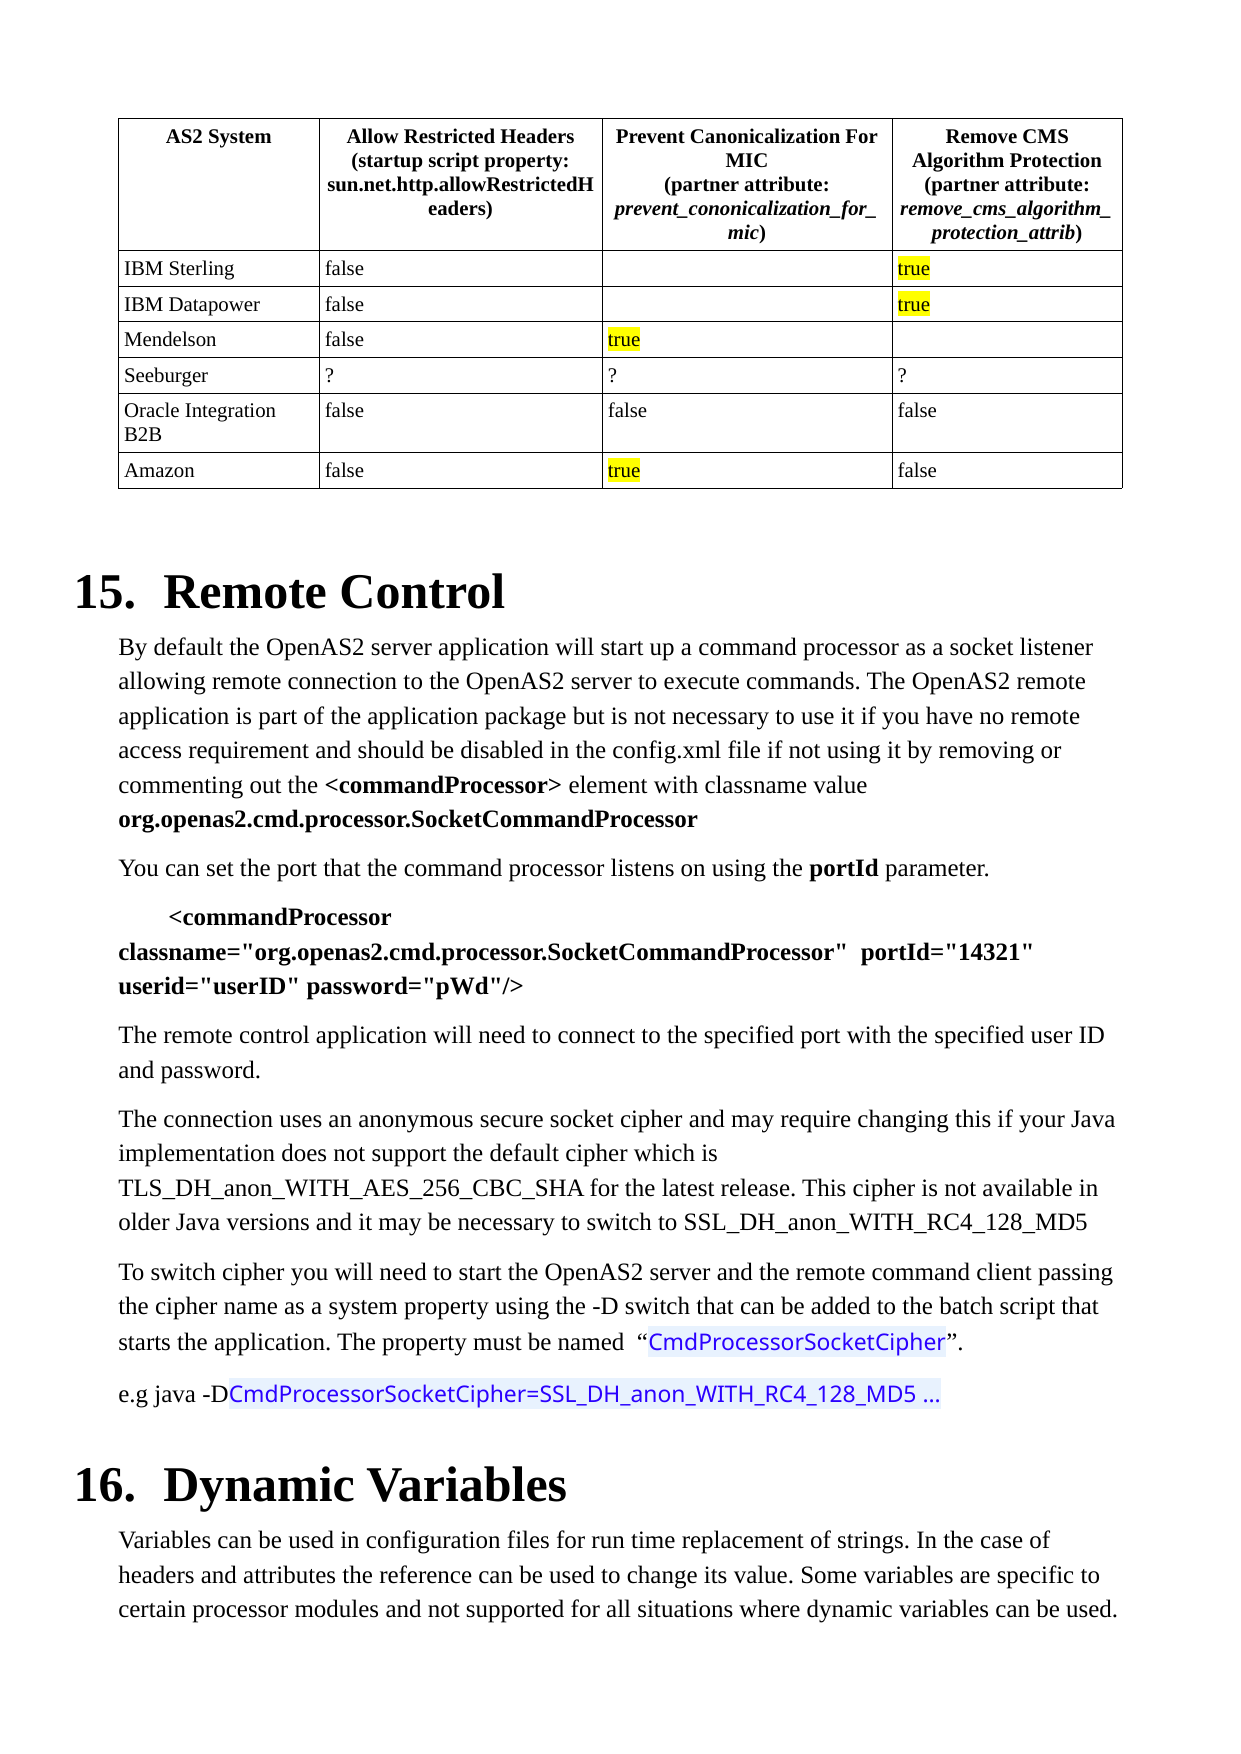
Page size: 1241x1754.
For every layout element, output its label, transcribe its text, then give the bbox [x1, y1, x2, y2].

text To switch cipher you will need to start the OpenAS2 server and the remote command client passing the cipher name as a system property using the -D switch that can be added to the batch script that starts the application. The property must be named “CmdProcessorSocketCipher”. [118, 1257, 1122, 1357]
table_cell false [320, 394, 602, 452]
text Variables can be used in configuration files for run time replacement of strings. In the case of headers and attributes the reference can be used to change its value. Some variables are specific to certain processor modules and not supported for all situations where dynamic variables can be used. [118, 1525, 1122, 1623]
table_cell true [603, 453, 892, 488]
table_cell Oracle Integration B2B [119, 394, 319, 452]
table_header AS2 System [119, 119, 319, 250]
table_cell ? [893, 358, 1122, 392]
text <commandProcessor classname="org.openas2.cmd.processor.SocketCommandProcessor" portId="14321" userid="userID" password="pWd"/> [118, 902, 1122, 1000]
table_cell Amazon [119, 453, 319, 488]
table_cell true [893, 251, 1122, 286]
table_cell true [893, 287, 1122, 321]
table_cell IBM Datapower [119, 287, 319, 321]
table_cell ? [320, 358, 602, 392]
table_cell false [320, 287, 602, 321]
text e.g java -DCmdProcessorSocketCipher=SSL_DH_anon_WITH_RC4_128_MD5 … [118, 1378, 1122, 1409]
subtitle Dynamic Variables [73, 1455, 1122, 1513]
table_cell false [893, 453, 1122, 488]
table_cell false [320, 322, 602, 357]
table_cell true [603, 322, 892, 357]
table_header Remove CMS Algorithm Protection (partner attribute: remove_cms_algorithm_protection_attrib) [893, 119, 1122, 250]
table_cell false [320, 453, 602, 488]
subtitle Remote Control [73, 562, 1122, 619]
table_cell Seeburger [119, 358, 319, 392]
table_cell [603, 287, 892, 321]
text The remote control application will need to connect to the specified port with the specified user ID and password. [118, 1021, 1122, 1084]
table_cell Mendelson [119, 322, 319, 357]
table_cell [893, 322, 1122, 357]
text You can set the port that the command processor listens on using the portId parameter. [118, 853, 1122, 882]
table_cell false [893, 394, 1122, 452]
table_cell IBM Sterling [119, 251, 319, 286]
table_cell ? [603, 358, 892, 392]
table_cell false [603, 394, 892, 452]
table_header Allow Restricted Headers (startup script property: sun.net.http.allowRestrictedHeaders) [320, 119, 602, 250]
text By default the OpenAS2 server application will start up a command processor as a socket listener allowing remote connection to the OpenAS2 server to execute commands. The OpenAS2 remote application is part of the application package but is not necessary to use it if you have no remote access requirement and should be disabled in the config.xml file if not using it by removing or commenting out the <commandProcessor> element with classname value org.openas2.cmd.processor.SocketCommandProcessor [118, 632, 1122, 833]
table_header Prevent Canonicalization For MIC (partner attribute: prevent_cononicalization_for_mic) [603, 119, 892, 250]
table_cell [603, 251, 892, 286]
table_cell false [320, 251, 602, 286]
text The connection uses an anonymous secure socket cipher and may require changing this if your Java implementation does not support the default cipher which is TLS_DH_anon_WITH_AES_256_CBC_SHA for the latest release. This cipher is not available in older Java versions and it may be necessary to switch to SSL_DH_anon_WITH_RC4_128_MD5 [118, 1104, 1122, 1236]
